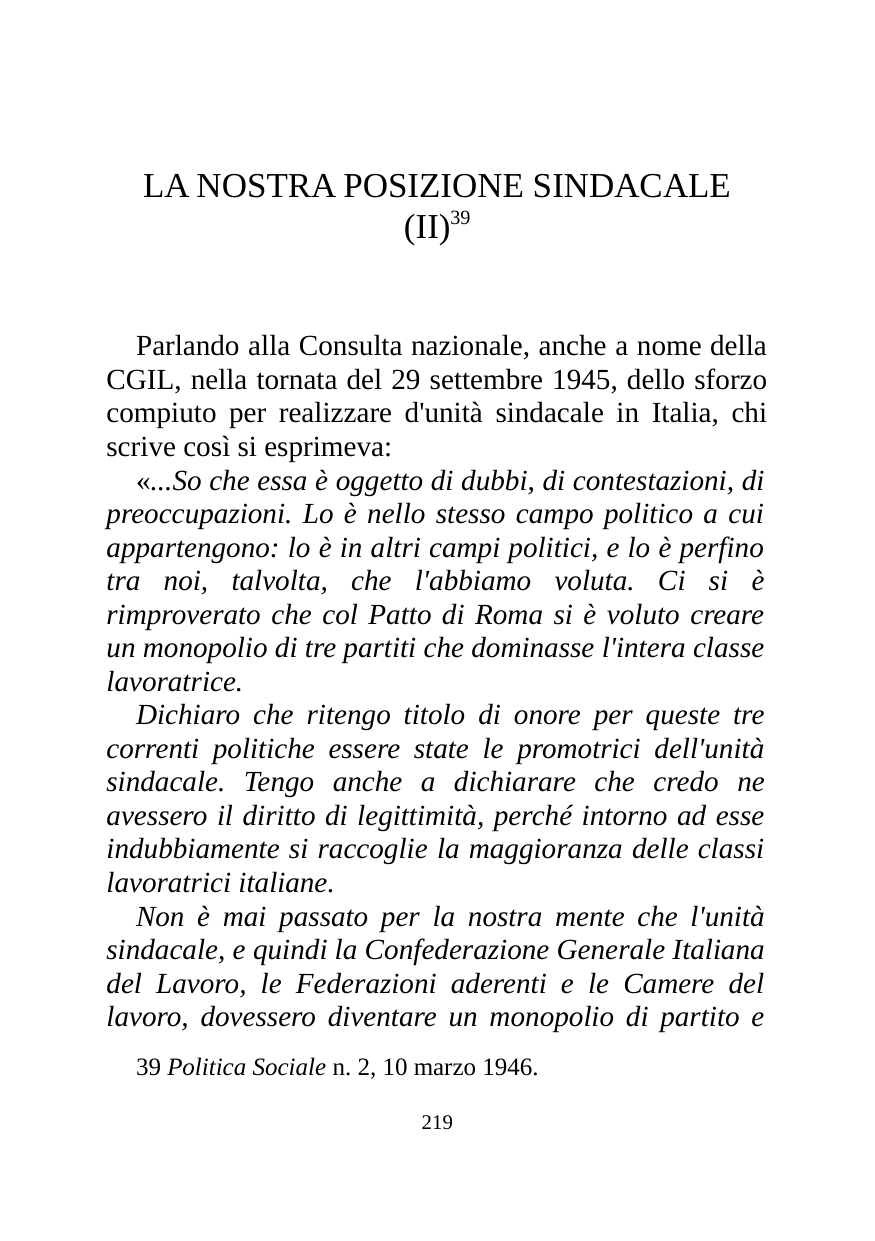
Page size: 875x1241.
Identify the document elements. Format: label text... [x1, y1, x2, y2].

text Politica Sociale n. 2, 10 marzo 1946. [106, 1052, 768, 1080]
text Dichiaro che ritengo titolo di onore per queste tre correnti politiche essere state le promotrici dell'unità sindacale. Tengo anche a dichiarare che credo ne avessero il diritto di legittimità, perché intorno ad esse indubbiamente si raccoglie la maggioranza delle classi lavoratrici italiane. [106, 697, 768, 899]
subtitle LA NOSTRA POSIZIONE SINDACALE (II) [106, 165, 768, 246]
text Parlando alla Consulta nazionale, anche a nome della CGIL, nella tornata del 29 settembre 1945, dello sforzo compiuto per realizzare d'unità sindacale in Italia, chi scrive così si esprimeva: [106, 328, 768, 463]
text Non è mai passato per la nostra mente che l'unità sindacale, e quindi la Confederazione Generale Italiana del Lavoro, le Federazioni aderenti e le Camere del lavoro, dovessero diventare un monopolio di partito e [106, 899, 768, 1033]
text «...So che essa è oggetto di dubbi, di contestazioni, di preoccupazioni. Lo è nello stesso campo politico a cui appartengono: lo è in altri campi politici, e lo è perfino tra noi, talvolta, che l'abbiamo voluta. Ci si è rimproverato che col Patto di Roma si è voluto creare un monopolio di tre partiti che dominasse l'intera classe lavoratrice. [106, 463, 768, 697]
